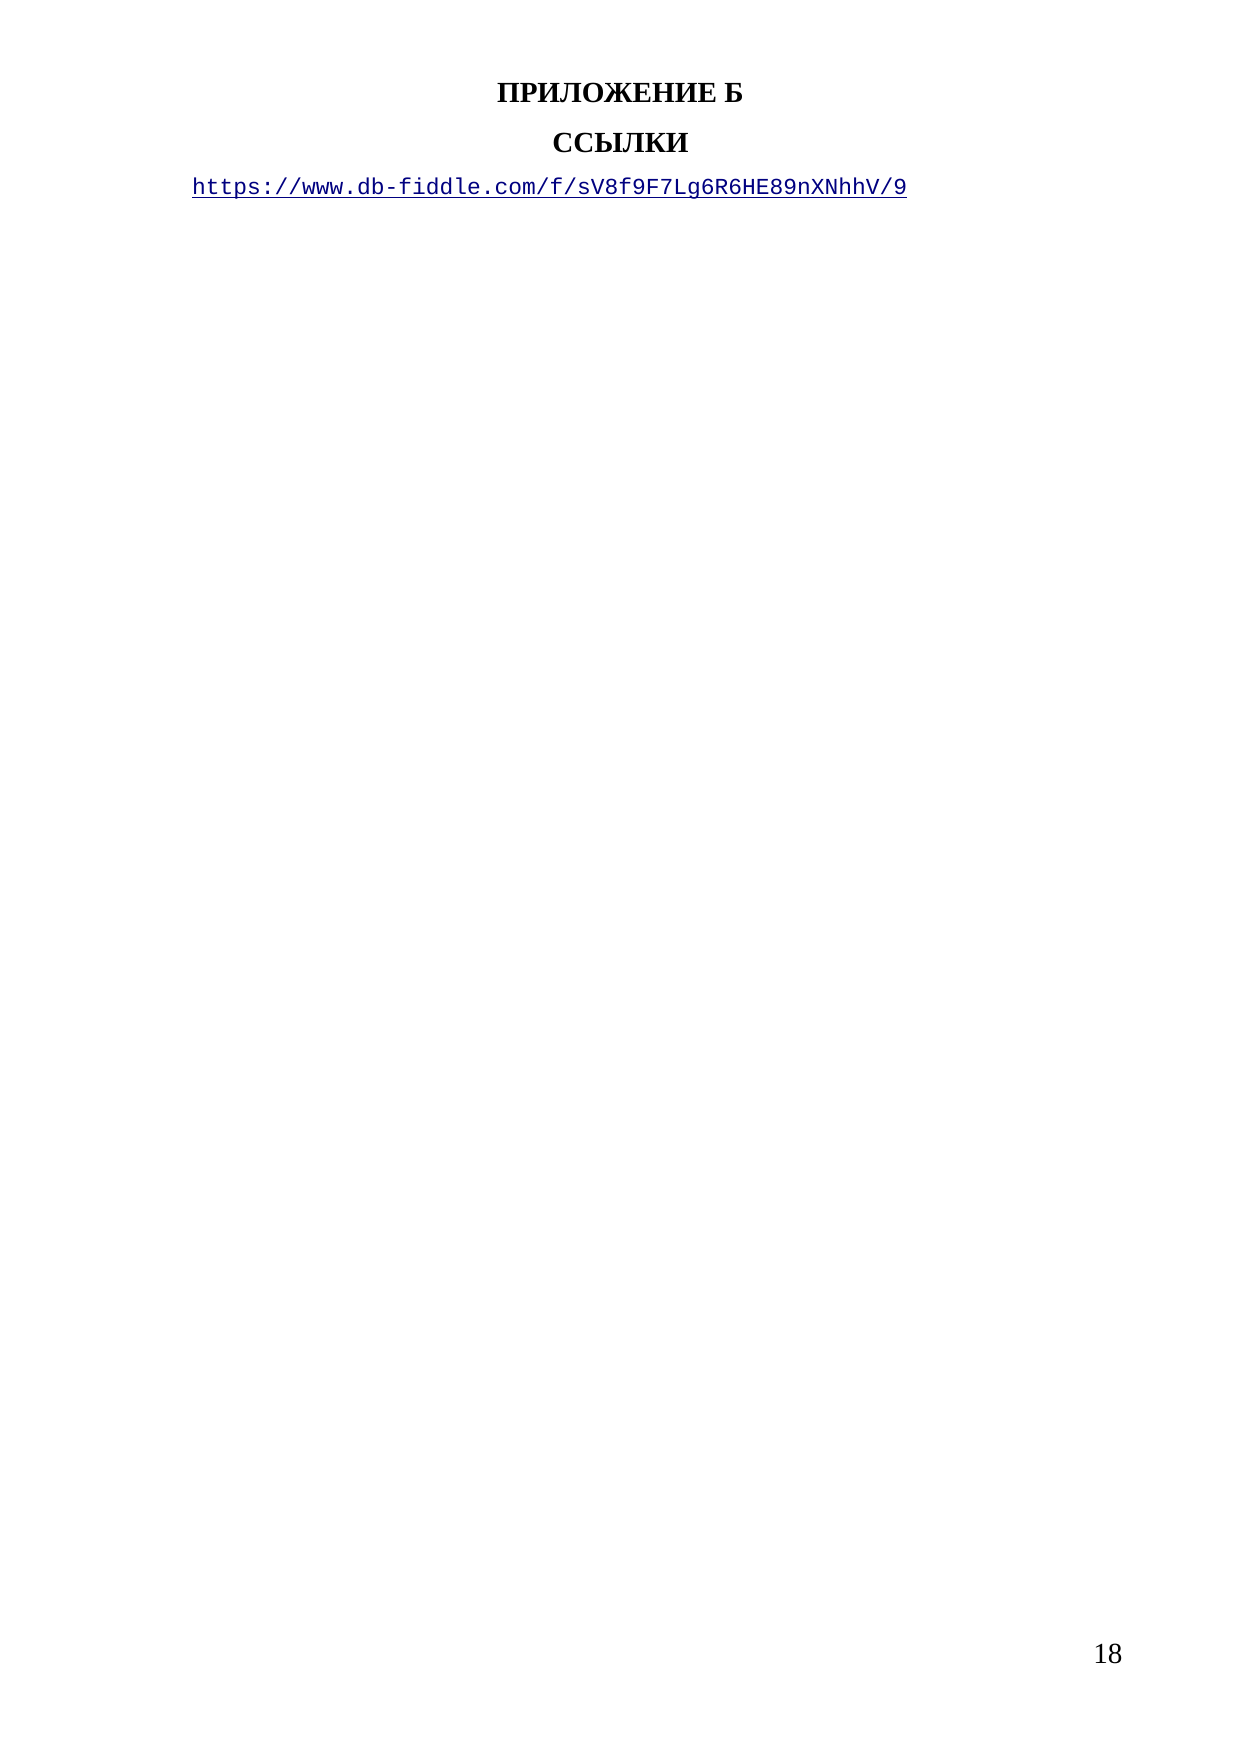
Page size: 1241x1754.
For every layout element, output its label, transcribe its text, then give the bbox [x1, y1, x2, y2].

subtitle Приложение Б ССЫЛКИ [118, 75, 1122, 159]
text https://www.db-fiddle.com/f/sV8f9F7Lg6R6HE89nXNhhV/9 [118, 176, 1122, 202]
